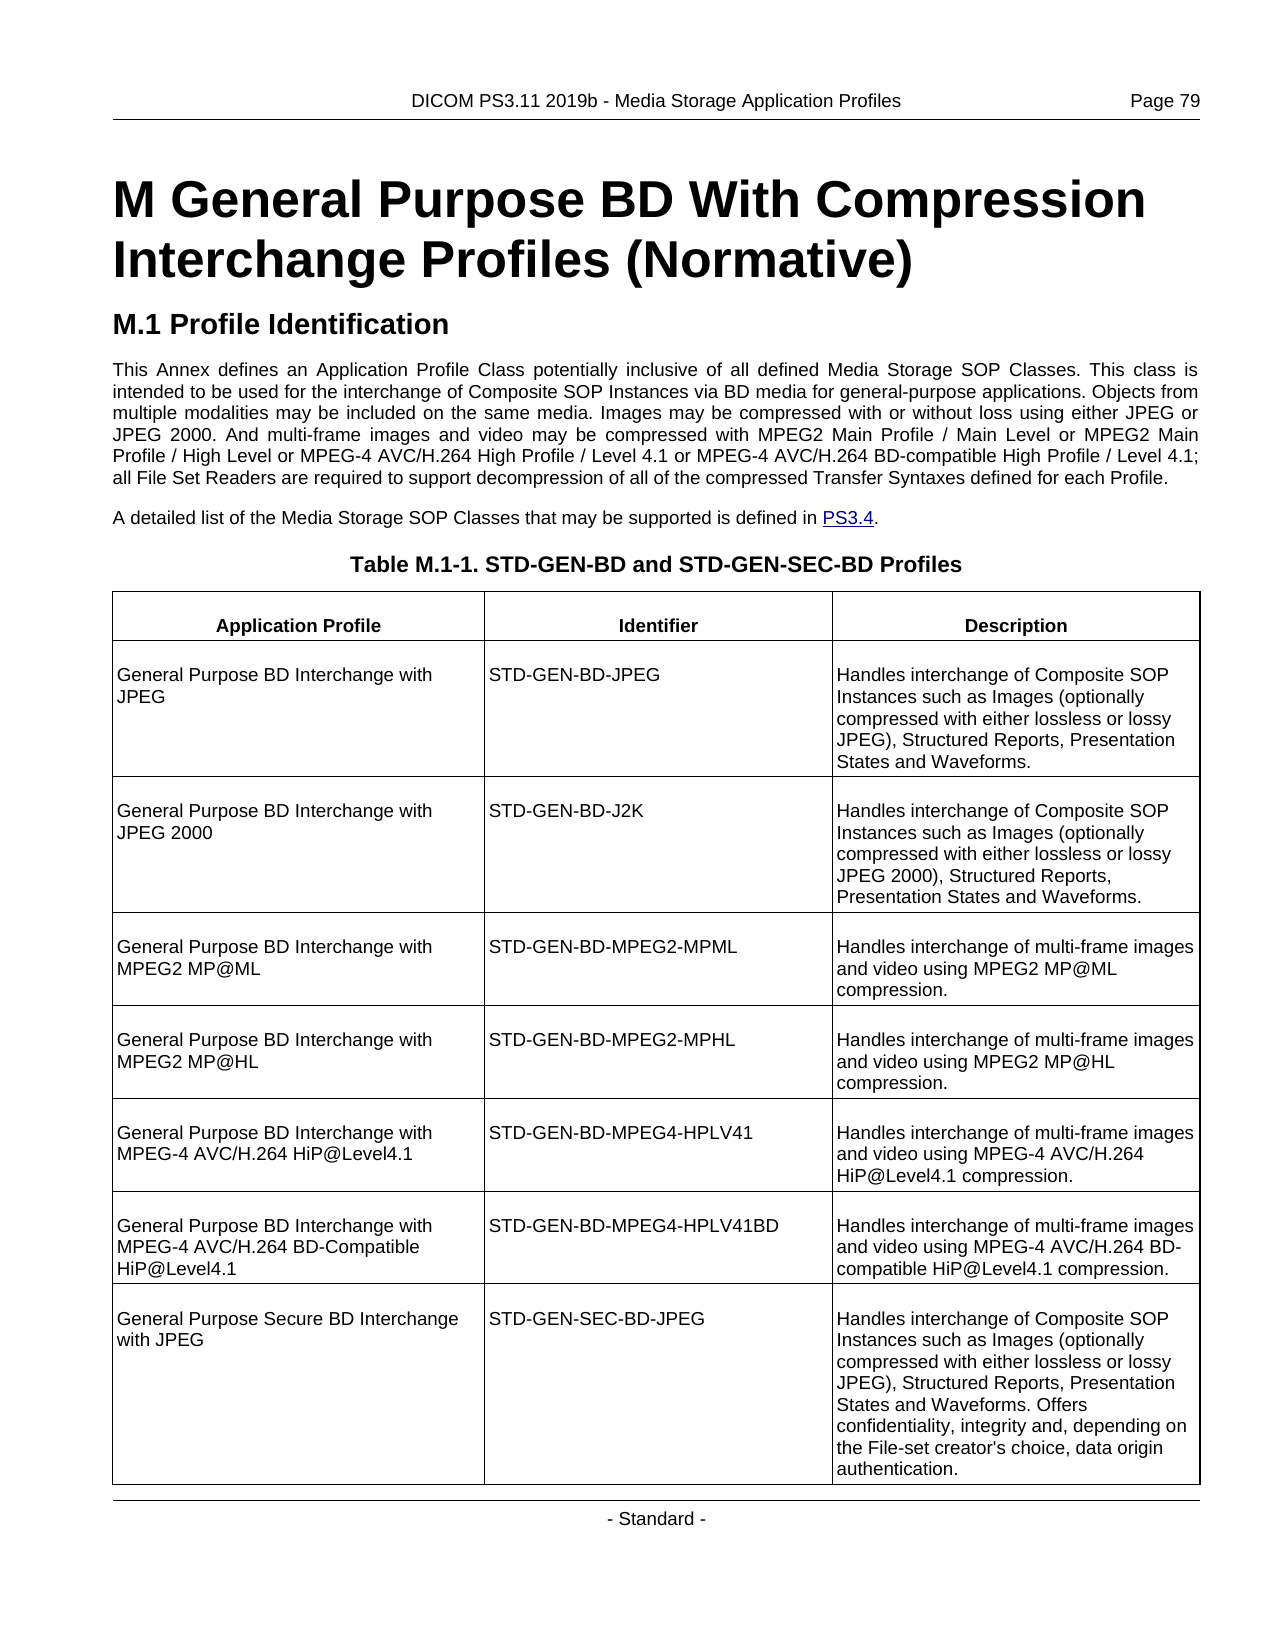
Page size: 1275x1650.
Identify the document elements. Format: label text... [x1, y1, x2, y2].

table_cell General Purpose BD Interchange with MPEG-4 AVC/H.264 BD-Compatible HiP@Level4.1 [113, 1192, 484, 1283]
table_cell Handles interchange of multi-frame images and video using MPEG2 MP@HL compression. [833, 1006, 1199, 1098]
table_cell STD-GEN-SEC-BD-JPEG [485, 1284, 832, 1484]
table_cell General Purpose BD Interchange with JPEG 2000 [113, 777, 484, 912]
table_cell STD-GEN-BD-J2K [485, 777, 832, 912]
table_cell STD-GEN-BD-MPEG2-MPML [485, 913, 832, 1005]
text A detailed list of the Media Storage SOP Classes that may be supported is defined in PS3.4. [112, 507, 1200, 529]
table_header Application Profile [113, 592, 484, 640]
table_cell STD-GEN-BD-MPEG4-HPLV41 [485, 1099, 832, 1191]
table_cell STD-GEN-BD-JPEG [485, 641, 832, 776]
text Table M.1-1. STD-GEN-BD and STD-GEN-SEC-BD Profiles [112, 551, 1200, 577]
table_cell General Purpose BD Interchange with MPEG2 MP@ML [113, 913, 484, 1005]
text This Annex defines an Application Profile Class potentially inclusive of all defined Media Storage SOP Classes. This class is intended to be used for the interchange of Composite SOP Instances via BD media for general-purpose applications. Objects from multiple modalities may be included on the same media. Images may be compressed with or without loss using either JPEG or JPEG 2000. And multi-frame images and video may be compressed with MPEG2 Main Profile / Main Level or MPEG2 Main Profile / High Level or MPEG-4 AVC/H.264 High Profile / Level 4.1 or MPEG-4 AVC/H.264 BD-compatible High Profile / Level 4.1; all File Set Readers are required to support decompression of all of the compressed Transfer Syntaxes defined for each Profile. [112, 359, 1200, 488]
table_header Identifier [485, 592, 832, 640]
table_cell General Purpose BD Interchange with JPEG [113, 641, 484, 776]
table_cell General Purpose Secure BD Interchange with JPEG [113, 1284, 484, 1484]
table_cell Handles interchange of Composite SOP Instances such as Images (optionally compressed with either lossless or lossy JPEG 2000), Structured Reports, Presentation States and Waveforms. [833, 777, 1199, 912]
table_cell Handles interchange of multi-frame images and video using MPEG-4 AVC/H.264 HiP@Level4.1 compression. [833, 1099, 1199, 1191]
table_cell Handles interchange of Composite SOP Instances such as Images (optionally compressed with either lossless or lossy JPEG), Structured Reports, Presentation States and Waveforms. Offers confidentiality, integrity and, depending on the File-set creator's choice, data origin authentication. [833, 1284, 1199, 1484]
text M General Purpose BD With Compression Interchange Profiles (Normative) [112, 169, 1200, 288]
table_cell Handles interchange of multi-frame images and video using MPEG2 MP@ML compression. [833, 913, 1199, 1005]
table_cell STD-GEN-BD-MPEG4-HPLV41BD [485, 1192, 832, 1283]
table_cell Handles interchange of multi-frame images and video using MPEG-4 AVC/H.264 BD-compatible HiP@Level4.1 compression. [833, 1192, 1199, 1283]
table_cell General Purpose BD Interchange with MPEG-4 AVC/H.264 HiP@Level4.1 [113, 1099, 484, 1191]
table_cell Handles interchange of Composite SOP Instances such as Images (optionally compressed with either lossless or lossy JPEG), Structured Reports, Presentation States and Waveforms. [833, 641, 1199, 776]
text M.1 Profile Identification [112, 307, 1200, 340]
table_header Description [833, 592, 1199, 640]
table_cell STD-GEN-BD-MPEG2-MPHL [485, 1006, 832, 1098]
table_cell General Purpose BD Interchange with MPEG2 MP@HL [113, 1006, 484, 1098]
